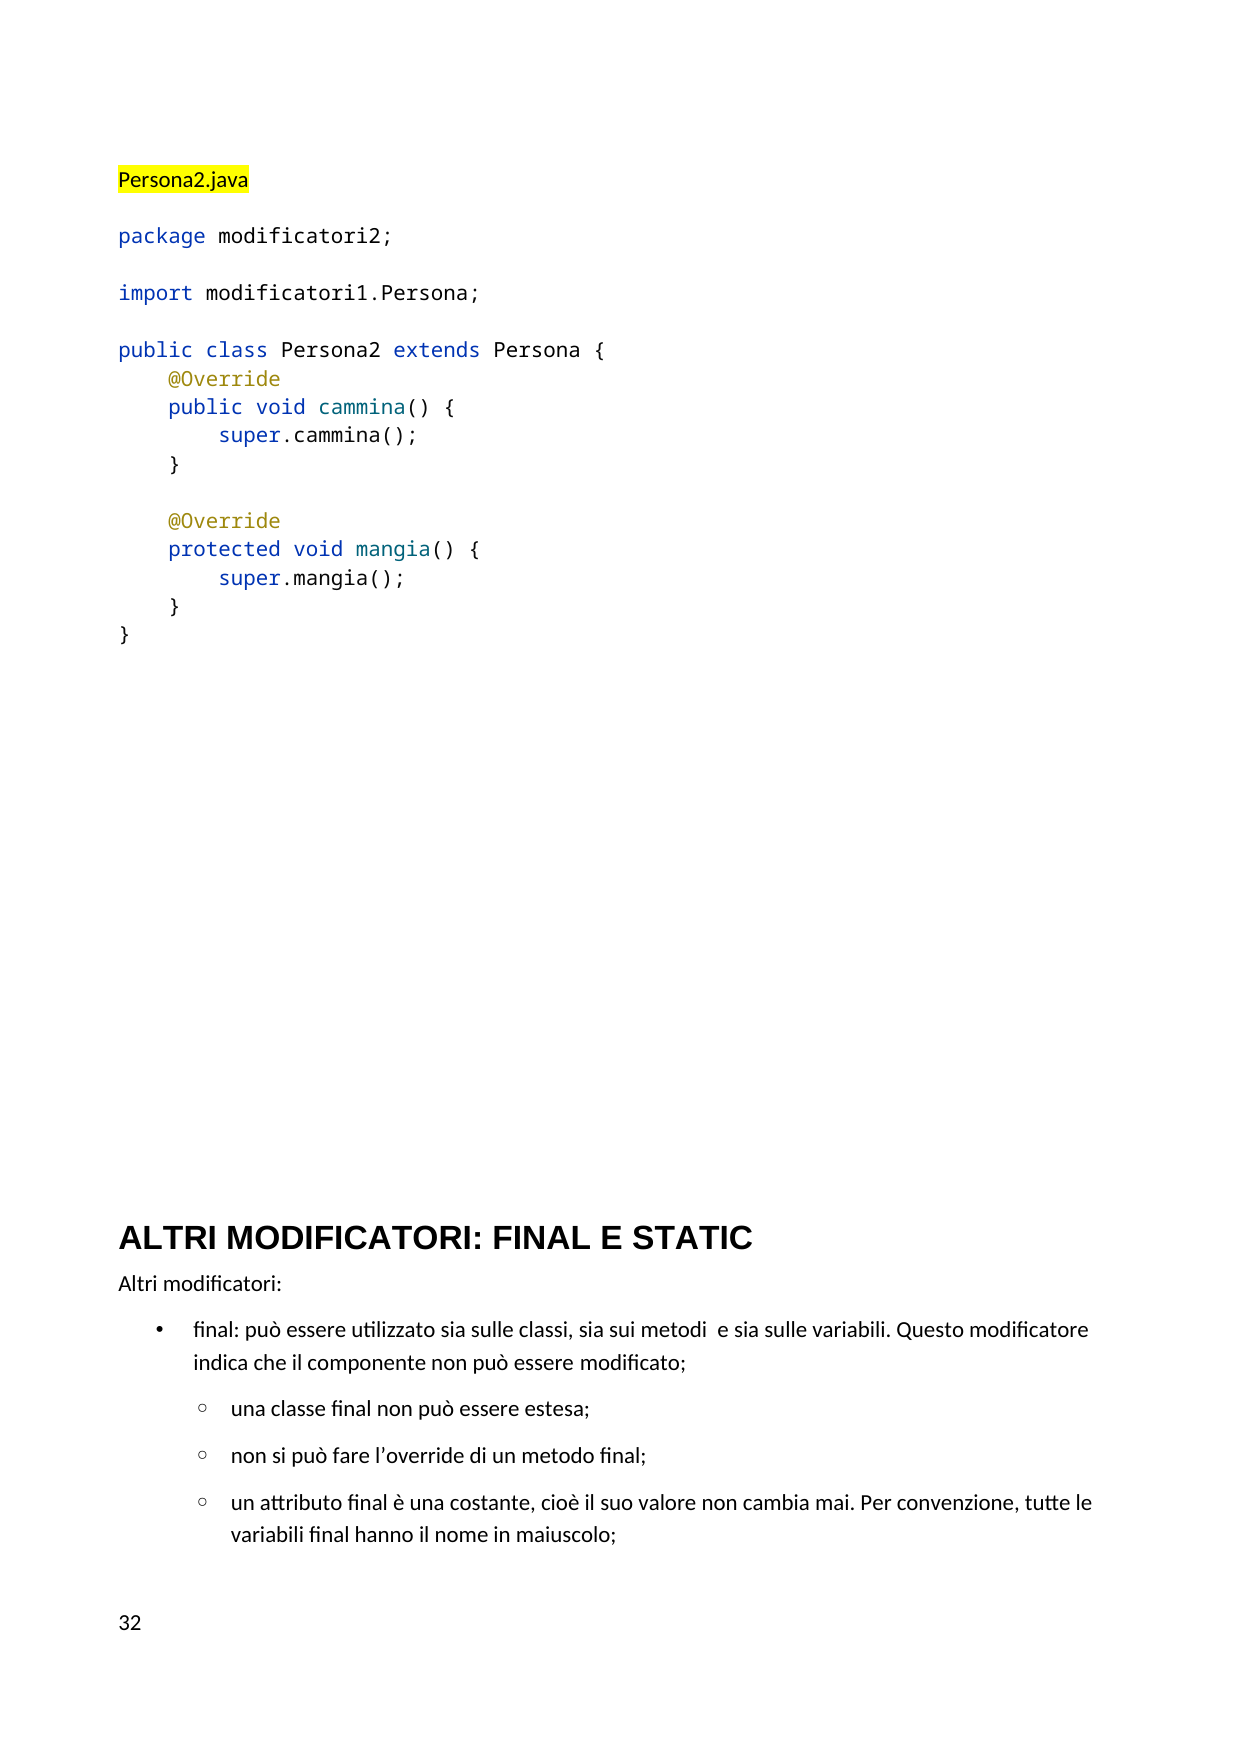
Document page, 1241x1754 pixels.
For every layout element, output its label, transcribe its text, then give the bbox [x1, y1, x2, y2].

text Altri modificatori: [118, 1269, 1122, 1297]
text package modificatori2; import modificatori1.Persona; public class Persona2 extends Persona { @Override public void cammina() { super.cammina(); } @Override protected void mangia() { super.mangia(); } } [118, 221, 1122, 648]
list una classe final non può essere estesa; [193, 1394, 1122, 1422]
text Persona2.java [118, 165, 1122, 193]
list un attributo final è una costante, cioè il suo valore non cambia mai. Per convenzione, tutte le variabili final hanno il nome in maiuscolo; [193, 1488, 1122, 1548]
list non si può fare l’override di un metodo final; [193, 1441, 1122, 1469]
subtitle ALTRI MODIFICATORI: FINAL E STATIC [118, 1217, 1122, 1256]
list final: può essere utilizzato sia sulle classi, sia sui metodi e sia sulle variabili. Questo modificatore indica che il componente non può essere modificato; [156, 1315, 1122, 1376]
